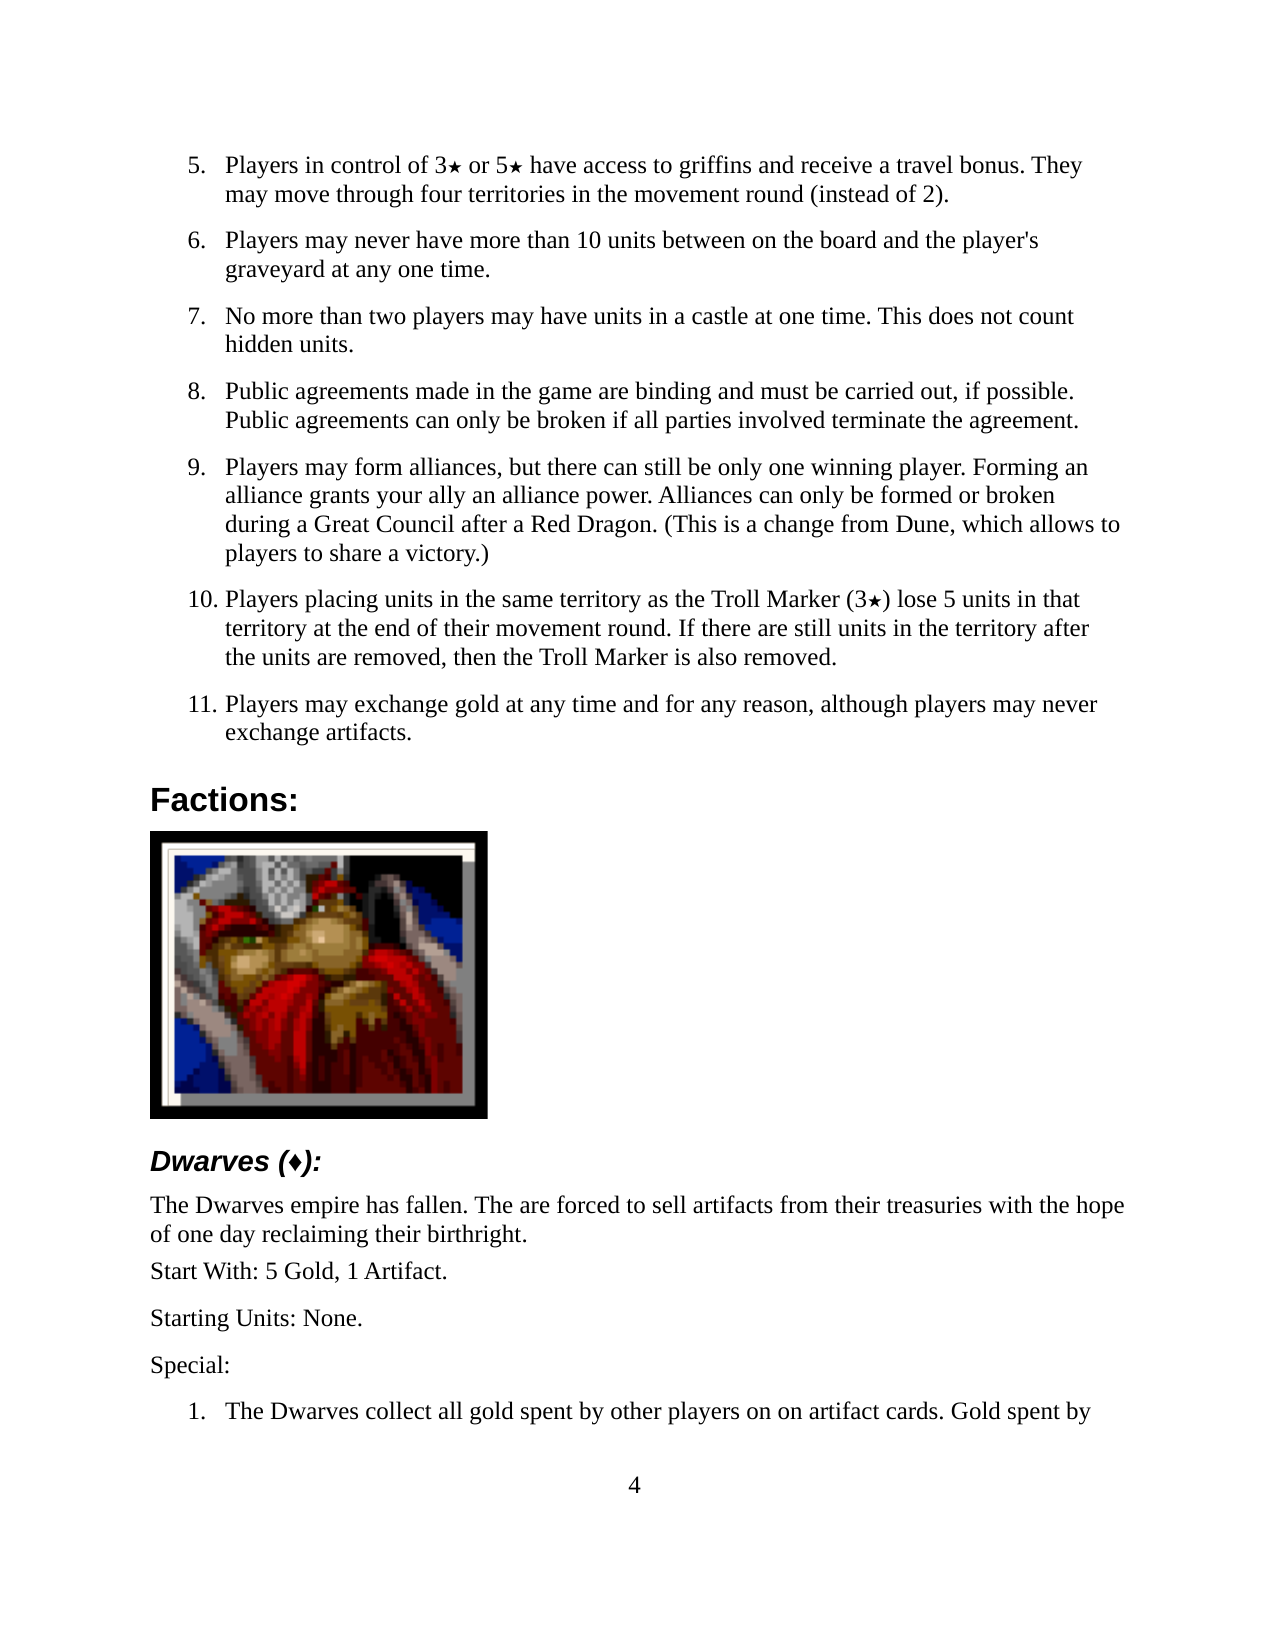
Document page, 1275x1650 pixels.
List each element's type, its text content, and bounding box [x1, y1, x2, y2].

list Players may exchange gold at any time and for any reason, although players may never exchange artifacts. [187, 689, 1125, 746]
text Starting Units: None. [150, 1303, 1125, 1332]
list The Dwarves collect all gold spent by other players on on artifact cards. Gold spent by [187, 1396, 1125, 1425]
list Players may never have more than 10 units between on the board and the player's graveyard at any one time. [187, 225, 1125, 283]
text The Dwarves empire has fallen. The are forced to sell artifacts from their treasuries with the hope of one day reclaiming their birthright. [150, 1190, 1125, 1247]
list Players in control of 3★ or 5★ have access to griffins and receive a travel bonus. They may move through four territories in the movement round (instead of 2). [187, 150, 1125, 207]
list Players placing units in the same territory as the Troll Marker (3★) lose 5 units in that territory at the end of their movement round. If there are still units in the territory after the units are removed, then the Troll Marker is also removed. [187, 584, 1125, 671]
text Start With: 5 Gold, 1 Artifact. [150, 1256, 1125, 1285]
subtitle Dwarves (♦): [150, 1144, 1125, 1177]
text Special: [150, 1350, 1125, 1378]
list Public agreements made in the game are binding and must be carried out, if possible. Public agreements can only be broken if all parties involved terminate the agreement. [187, 376, 1125, 434]
subtitle Factions: [150, 780, 1125, 819]
list No more than two players may have units in a castle at one time. This does not count hidden units. [187, 301, 1125, 358]
list Players may form alliances, but there can still be only one winning player. Forming an alliance grants your ally an alliance power. Alliances can only be formed or broken during a Great Council after a Red Dragon. (This is a change from Dune, which allows to players to share a victory.) [187, 452, 1125, 567]
picture [150, 831, 488, 1119]
